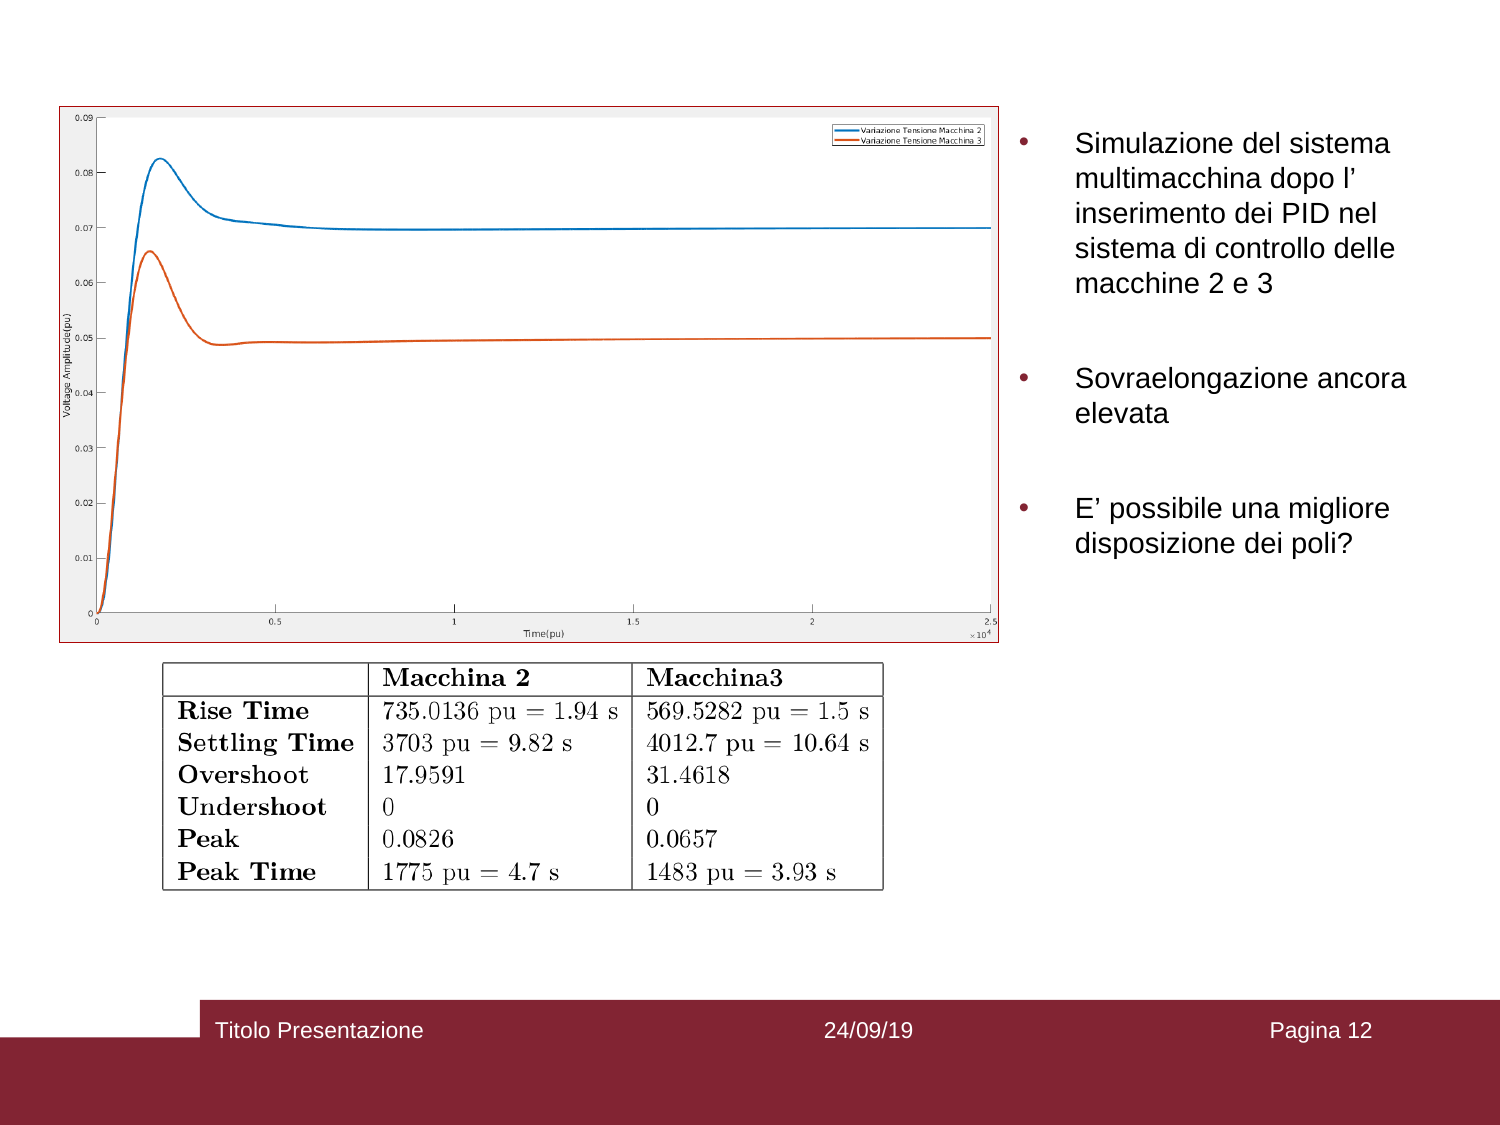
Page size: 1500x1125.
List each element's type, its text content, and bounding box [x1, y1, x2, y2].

picture [59, 106, 999, 643]
picture [143, 649, 893, 901]
list Simulazione del sistema multimacchina dopo l’ inserimento dei PID nel sistema di controllo delle macchine 2 e 3 Sovraelongazione ancora elevata E’ possibile una migliore disposizione dei poli? [1003, 116, 1477, 615]
